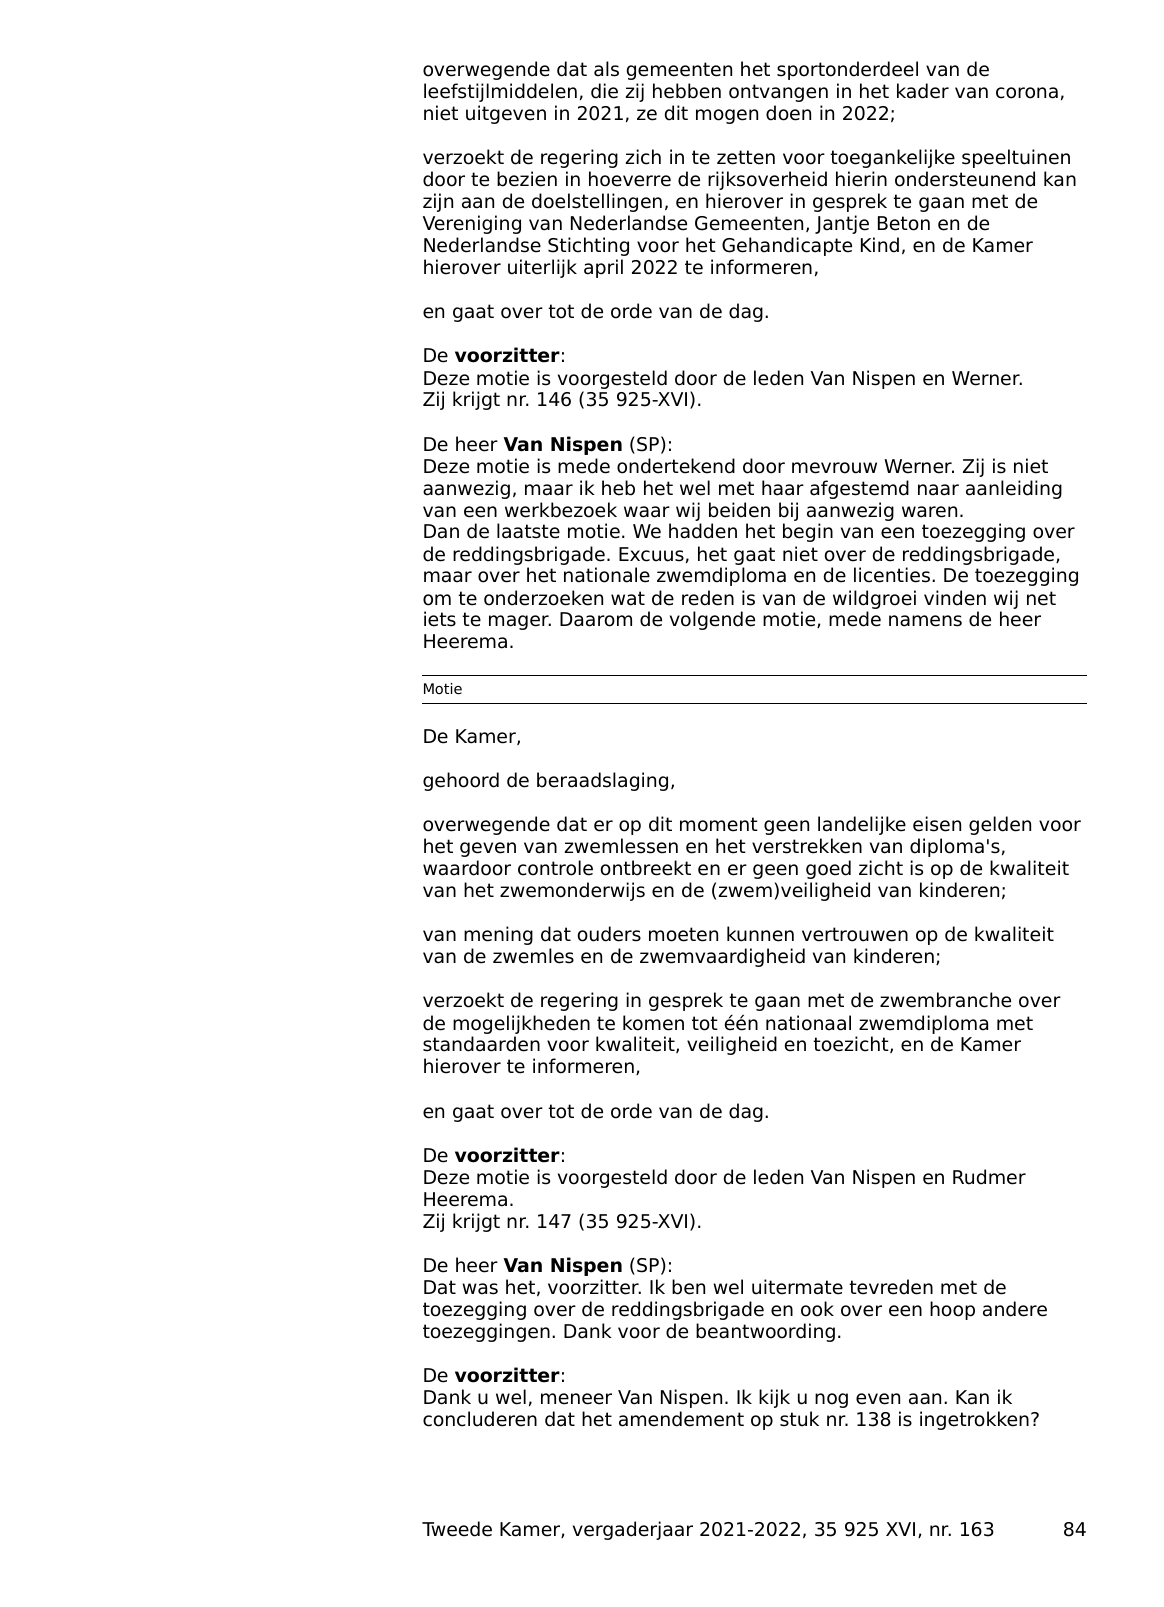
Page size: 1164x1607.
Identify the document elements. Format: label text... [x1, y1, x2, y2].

text De voorzitter: [422, 345, 1087, 367]
text en gaat over tot de orde van de dag. [422, 1101, 1087, 1122]
text Dank u wel, meneer Van Nispen. Ik kijk u nog even aan. Kan ik concluderen dat het amendement op stuk nr. 138 is ingetrokken? [422, 1387, 1087, 1431]
text Deze motie is voorgesteld door de leden Van Nispen en Werner. [422, 367, 1087, 389]
text Zij krijgt nr. 146 (35 925-XVI). [422, 389, 1087, 411]
text Dan de laatste motie. We hadden het begin van een toezegging over de reddingsbrigade. Excuus, het gaat niet over de reddingsbrigade, maar over het nationale zwemdiploma en de licenties. De toezegging om te onderzoeken wat de reden is van de wildgroei vinden wij net iets te mager. Daarom de volgende motie, mede namens de heer Heerema. [422, 521, 1087, 653]
table_header Motie [422, 676, 1087, 703]
text van mening dat ouders moeten kunnen vertrouwen op de kwaliteit van de zwemles en de zwemvaardigheid van kinderen; [422, 924, 1087, 968]
text De voorzitter: [422, 1145, 1087, 1167]
text verzoekt de regering in gesprek te gaan met de zwembranche over de mogelijkheden te komen tot één nationaal zwemdiploma met standaarden voor kwaliteit, veiligheid en toezicht, en de Kamer hierover te informeren, [422, 990, 1087, 1078]
text verzoekt de regering zich in te zetten voor toegankelijke speeltuinen door te bezien in hoeverre de rijksoverheid hierin ondersteunend kan zijn aan de doelstellingen, en hierover in gesprek te gaan met de Vereniging van Nederlandse Gemeenten, Jantje Beton en de Nederlandse Stichting voor het Gehandicapte Kind, en de Kamer hierover uiterlijk april 2022 te informeren, [422, 147, 1087, 279]
text Deze motie is voorgesteld door de leden Van Nispen en Rudmer Heerema. [422, 1167, 1087, 1211]
text en gaat over tot de orde van de dag. [422, 301, 1087, 323]
text gehoord de beraadslaging, [422, 770, 1087, 792]
text De heer Van Nispen (SP): [422, 1255, 1087, 1277]
text De voorzitter: [422, 1365, 1087, 1387]
text Deze motie is mede ondertekend door mevrouw Werner. Zij is niet aanwezig, maar ik heb het wel met haar afgestemd naar aanleiding van een werkbezoek waar wij beiden bij aanwezig waren. [422, 456, 1087, 521]
text De Kamer, [422, 726, 1087, 748]
text Dat was het, voorzitter. Ik ben wel uitermate tevreden met de toezegging over de reddingsbrigade en ook over een hoop andere toezeggingen. Dank voor de beantwoording. [422, 1277, 1087, 1343]
text overwegende dat er op dit moment geen landelijke eisen gelden voor het geven van zwemlessen en het verstrekken van diploma's, waardoor controle ontbreekt en er geen goed zicht is op de kwaliteit van het zwemonderwijs en de (zwem)veiligheid van kinderen; [422, 814, 1087, 902]
text overwegende dat als gemeenten het sportonderdeel van de leefstijlmiddelen, die zij hebben ontvangen in het kader van corona, niet uitgeven in 2021, ze dit mogen doen in 2022; [422, 59, 1087, 125]
text De heer Van Nispen (SP): [422, 433, 1087, 456]
text Zij krijgt nr. 147 (35 925-XVI). [422, 1211, 1087, 1233]
